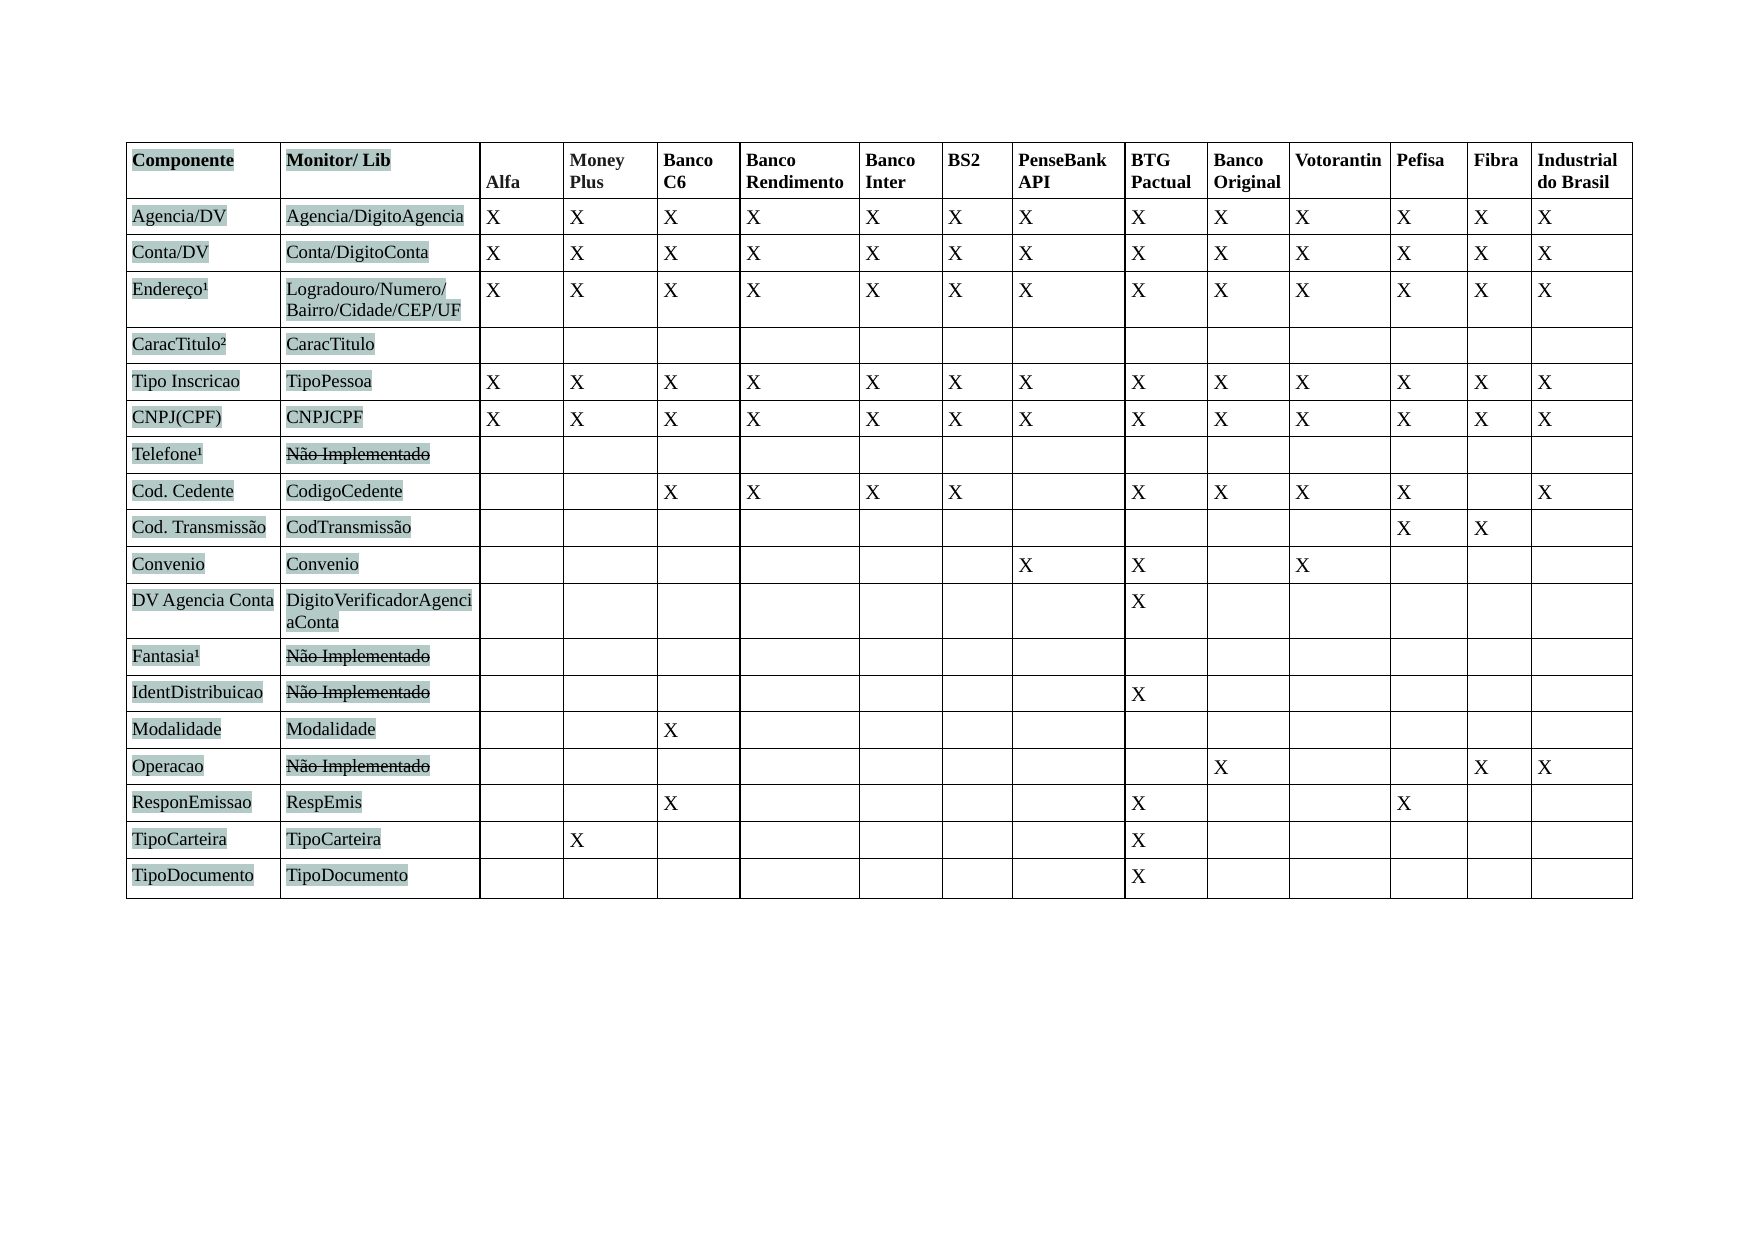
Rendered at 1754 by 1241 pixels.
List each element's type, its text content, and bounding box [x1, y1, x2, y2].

table_cell [564, 547, 657, 582]
table_cell [860, 328, 942, 363]
table_cell X [1126, 676, 1207, 711]
table_cell X [1126, 235, 1207, 271]
table_cell [1468, 785, 1531, 821]
table_header PenseBank API [1013, 143, 1124, 198]
table_cell X [860, 401, 942, 436]
table_cell [1208, 584, 1289, 638]
table_cell [481, 510, 563, 546]
table_cell X [1290, 235, 1390, 271]
table_cell [860, 859, 942, 898]
table_cell X [1126, 474, 1207, 509]
table_cell [1290, 437, 1390, 473]
table_cell Agencia/DigitoAgencia [281, 199, 479, 234]
table_cell [1532, 328, 1632, 363]
table_cell [1126, 749, 1207, 784]
table_header Banco C6 [658, 143, 739, 198]
table_cell [860, 547, 942, 582]
table_cell [860, 822, 942, 857]
table_cell [1013, 584, 1124, 638]
table_cell X [1468, 401, 1531, 436]
table_cell [1208, 712, 1289, 748]
table_cell [481, 474, 563, 509]
table_cell [1391, 822, 1467, 857]
table_cell X [1013, 272, 1124, 327]
table_cell X [741, 364, 859, 400]
table_cell [1290, 676, 1390, 711]
table_cell [943, 639, 1012, 675]
table_cell [741, 712, 859, 748]
table_cell X [564, 822, 657, 857]
table_cell CodigoCedente [281, 474, 479, 509]
table_header Monitor/ Lib [281, 143, 479, 198]
table_cell [1391, 639, 1467, 675]
table_cell [1532, 676, 1632, 711]
table_cell [741, 785, 859, 821]
table_cell X [1208, 401, 1289, 436]
table_header Banco Inter [860, 143, 942, 198]
table_cell [1013, 328, 1124, 363]
table_cell [1391, 584, 1467, 638]
table_cell Convenio [127, 547, 280, 582]
table_cell X [658, 785, 739, 821]
table_cell X [943, 364, 1012, 400]
table_cell [564, 785, 657, 821]
table_cell X [1532, 364, 1632, 400]
table_cell X [1290, 272, 1390, 327]
table_cell [658, 639, 739, 675]
table_cell X [1391, 199, 1467, 234]
table_cell [1013, 822, 1124, 857]
table_cell [564, 712, 657, 748]
table_cell CaracTitulo² [127, 328, 280, 363]
table_cell [1126, 510, 1207, 546]
table_cell X [1468, 510, 1531, 546]
table_cell [564, 676, 657, 711]
table_cell X [1013, 364, 1124, 400]
table_cell X [1391, 364, 1467, 400]
table_cell [1468, 584, 1531, 638]
table_cell CodTransmissão [281, 510, 479, 546]
table_cell TipoCarteira [127, 822, 280, 857]
table_cell X [1391, 401, 1467, 436]
table_header Votorantin [1290, 143, 1390, 198]
table_cell X [741, 199, 859, 234]
table_cell [658, 510, 739, 546]
table_cell X [1532, 272, 1632, 327]
table_cell ResponEmissao [127, 785, 280, 821]
table_cell Não Implementado [281, 749, 479, 784]
table_cell [860, 510, 942, 546]
table_cell X [1126, 547, 1207, 582]
table_cell [1532, 822, 1632, 857]
table_cell X [481, 235, 563, 271]
table_cell [741, 639, 859, 675]
table_header Banco Rendimento [741, 143, 859, 198]
table_cell Telefone¹ [127, 437, 280, 473]
table_cell [1013, 474, 1124, 509]
table_cell IdentDistribuicao [127, 676, 280, 711]
table_cell [943, 712, 1012, 748]
table_cell [943, 584, 1012, 638]
table_cell [1208, 859, 1289, 898]
table_cell [1208, 437, 1289, 473]
table_cell TipoCarteira [281, 822, 479, 857]
table_cell [1532, 785, 1632, 821]
table_cell [1290, 510, 1390, 546]
table_cell [481, 749, 563, 784]
table_header Pefisa [1391, 143, 1467, 198]
table_cell [1208, 785, 1289, 821]
table_cell [943, 859, 1012, 898]
table_cell X [1126, 401, 1207, 436]
table_cell [741, 676, 859, 711]
table_cell X [741, 474, 859, 509]
table_cell X [860, 235, 942, 271]
table_cell Modalidade [281, 712, 479, 748]
table_cell [1532, 859, 1632, 898]
table_cell X [1391, 785, 1467, 821]
table_cell [1013, 437, 1124, 473]
table_cell X [1208, 272, 1289, 327]
table_cell [860, 785, 942, 821]
table_cell CaracTitulo [281, 328, 479, 363]
table_cell [741, 510, 859, 546]
table_cell [1126, 712, 1207, 748]
table_cell Agencia/DV [127, 199, 280, 234]
table_cell X [741, 272, 859, 327]
table_cell X [943, 474, 1012, 509]
table_cell X [1290, 547, 1390, 582]
table_cell [658, 437, 739, 473]
table_cell X [1290, 474, 1390, 509]
table_cell [564, 639, 657, 675]
table_cell X [481, 364, 563, 400]
table_cell [1391, 712, 1467, 748]
table_cell [564, 584, 657, 638]
table_cell X [481, 401, 563, 436]
table_cell X [1532, 474, 1632, 509]
table_cell Logradouro/Numero/Bairro/Cidade/CEP/UF [281, 272, 479, 327]
table_cell [481, 712, 563, 748]
table_cell Não Implementado [281, 437, 479, 473]
table_cell X [1126, 822, 1207, 857]
table_cell X [1013, 547, 1124, 582]
table_cell [1532, 547, 1632, 582]
table_cell [1391, 437, 1467, 473]
table_cell [741, 749, 859, 784]
table_cell X [860, 364, 942, 400]
table_cell [1468, 437, 1531, 473]
table_cell X [481, 272, 563, 327]
table_cell [1208, 547, 1289, 582]
table_cell [1468, 474, 1531, 509]
table_cell X [860, 272, 942, 327]
table_cell X [860, 474, 942, 509]
table_cell Cod. Transmissão [127, 510, 280, 546]
table_cell [1391, 676, 1467, 711]
table_cell X [1468, 272, 1531, 327]
table_cell [1532, 712, 1632, 748]
table_header Industrial do Brasil [1532, 143, 1632, 198]
table_cell X [1468, 235, 1531, 271]
table_cell X [658, 235, 739, 271]
table_cell [741, 822, 859, 857]
table_header Componente [127, 143, 280, 198]
table_cell [943, 676, 1012, 711]
table_cell X [1391, 510, 1467, 546]
table_cell CNPJ(CPF) [127, 401, 280, 436]
table_cell [658, 822, 739, 857]
table_cell [1013, 749, 1124, 784]
table_cell Não Implementado [281, 676, 479, 711]
table_header BTG Pactual [1126, 143, 1207, 198]
table_cell [1208, 328, 1289, 363]
table_cell [658, 859, 739, 898]
table_cell [1208, 510, 1289, 546]
table_cell [481, 822, 563, 857]
table_cell [860, 712, 942, 748]
table_header BS2 [943, 143, 1012, 198]
table_cell X [943, 272, 1012, 327]
table_cell [1468, 822, 1531, 857]
table_cell [1013, 639, 1124, 675]
table_cell [1468, 712, 1531, 748]
table_header Fibra [1468, 143, 1531, 198]
table_cell [1208, 822, 1289, 857]
table_cell [1290, 822, 1390, 857]
table_cell [564, 328, 657, 363]
table_cell [943, 328, 1012, 363]
table_cell Cod. Cedente [127, 474, 280, 509]
table_cell X [1208, 199, 1289, 234]
table_cell [943, 510, 1012, 546]
table_cell [741, 437, 859, 473]
table_cell [1468, 859, 1531, 898]
table_cell [741, 547, 859, 582]
table_cell [1290, 785, 1390, 821]
table_cell X [1468, 364, 1531, 400]
table_cell X [943, 235, 1012, 271]
table_cell X [1208, 474, 1289, 509]
table_cell Não Implementado [281, 639, 479, 675]
table_header Alfa [481, 143, 563, 198]
table_cell [658, 328, 739, 363]
table_cell [564, 859, 657, 898]
table_cell [481, 584, 563, 638]
table_cell X [1013, 199, 1124, 234]
table_cell X [1208, 749, 1289, 784]
table_cell [1468, 639, 1531, 675]
table_cell [1013, 859, 1124, 898]
table_cell X [1532, 235, 1632, 271]
table_cell [1290, 584, 1390, 638]
table_cell DigitoVerificadorAgenciaConta [281, 584, 479, 638]
table_cell [1391, 859, 1467, 898]
table_cell [658, 676, 739, 711]
table_cell [564, 510, 657, 546]
table_cell [481, 639, 563, 675]
table_cell [741, 584, 859, 638]
table_cell [943, 437, 1012, 473]
table_cell [658, 584, 739, 638]
table_cell X [741, 401, 859, 436]
table_cell [481, 859, 563, 898]
table_cell RespEmis [281, 785, 479, 821]
table_cell X [1126, 364, 1207, 400]
table_cell [1013, 676, 1124, 711]
table_cell [1126, 437, 1207, 473]
table_cell X [658, 364, 739, 400]
table_cell Conta/DV [127, 235, 280, 271]
table_cell X [860, 199, 942, 234]
table_cell [564, 437, 657, 473]
table_cell Endereço¹ [127, 272, 280, 327]
table_cell [860, 584, 942, 638]
table_cell [1532, 510, 1632, 546]
table_cell [1532, 437, 1632, 473]
table_header Money Plus [564, 143, 657, 198]
table_cell X [741, 235, 859, 271]
table_cell Modalidade [127, 712, 280, 748]
table_cell [860, 437, 942, 473]
table_cell X [1532, 199, 1632, 234]
table_cell [741, 328, 859, 363]
table_cell [658, 547, 739, 582]
table_cell X [1468, 199, 1531, 234]
table_cell [481, 785, 563, 821]
table_cell Tipo Inscricao [127, 364, 280, 400]
table_cell X [658, 272, 739, 327]
table_cell [1208, 676, 1289, 711]
table_cell [564, 474, 657, 509]
table_cell [1290, 749, 1390, 784]
table_cell X [564, 401, 657, 436]
table_cell X [1290, 199, 1390, 234]
table_cell X [943, 199, 1012, 234]
table_cell TipoDocumento [281, 859, 479, 898]
table_cell [1391, 328, 1467, 363]
table_cell [481, 437, 563, 473]
table_cell [564, 749, 657, 784]
table_cell X [1013, 401, 1124, 436]
table_cell [943, 822, 1012, 857]
table_cell [860, 749, 942, 784]
table_cell X [1126, 272, 1207, 327]
table_cell X [1126, 859, 1207, 898]
table_cell X [943, 401, 1012, 436]
table_cell [1468, 676, 1531, 711]
table_cell [1391, 547, 1467, 582]
table_cell X [1391, 272, 1467, 327]
table_cell [860, 676, 942, 711]
table_cell TipoPessoa [281, 364, 479, 400]
table_cell [1391, 749, 1467, 784]
table_cell [1013, 712, 1124, 748]
table_cell [943, 547, 1012, 582]
table_cell X [1126, 584, 1207, 638]
table_cell [1468, 547, 1531, 582]
table_cell X [1126, 785, 1207, 821]
table_cell X [1208, 364, 1289, 400]
table_cell [943, 785, 1012, 821]
table_cell X [564, 364, 657, 400]
table_cell Convenio [281, 547, 479, 582]
table_cell X [658, 401, 739, 436]
table_cell X [564, 235, 657, 271]
table_header Banco Original [1208, 143, 1289, 198]
table_cell [1290, 639, 1390, 675]
table_cell X [1468, 749, 1531, 784]
table_cell X [1290, 364, 1390, 400]
table_cell [658, 749, 739, 784]
table_cell [1208, 639, 1289, 675]
table_cell Operacao [127, 749, 280, 784]
table_cell Fantasia¹ [127, 639, 280, 675]
table_cell [1532, 584, 1632, 638]
table_cell X [658, 199, 739, 234]
table_cell X [1126, 199, 1207, 234]
table_cell [1126, 328, 1207, 363]
table_cell X [1532, 401, 1632, 436]
table_cell X [564, 272, 657, 327]
table_cell [1532, 639, 1632, 675]
table_cell [481, 676, 563, 711]
table_cell CNPJCPF [281, 401, 479, 436]
table_cell [1290, 859, 1390, 898]
table_cell X [1532, 749, 1632, 784]
table_cell X [1391, 235, 1467, 271]
table_cell DV Agencia Conta [127, 584, 280, 638]
table_cell X [1391, 474, 1467, 509]
table_cell [1468, 328, 1531, 363]
table_cell X [564, 199, 657, 234]
table_cell X [658, 712, 739, 748]
table_cell [943, 749, 1012, 784]
table_cell X [1013, 235, 1124, 271]
table_cell X [1208, 235, 1289, 271]
table_cell [481, 547, 563, 582]
table_cell [1013, 510, 1124, 546]
table_cell [1013, 785, 1124, 821]
table_cell [1126, 639, 1207, 675]
table_cell X [481, 199, 563, 234]
table_cell [1290, 712, 1390, 748]
table_cell Conta/DigitoConta [281, 235, 479, 271]
table_cell TipoDocumento [127, 859, 280, 898]
table_cell [860, 639, 942, 675]
table_cell [1290, 328, 1390, 363]
table_cell [741, 859, 859, 898]
table_cell [481, 328, 563, 363]
table_cell X [658, 474, 739, 509]
table_cell X [1290, 401, 1390, 436]
